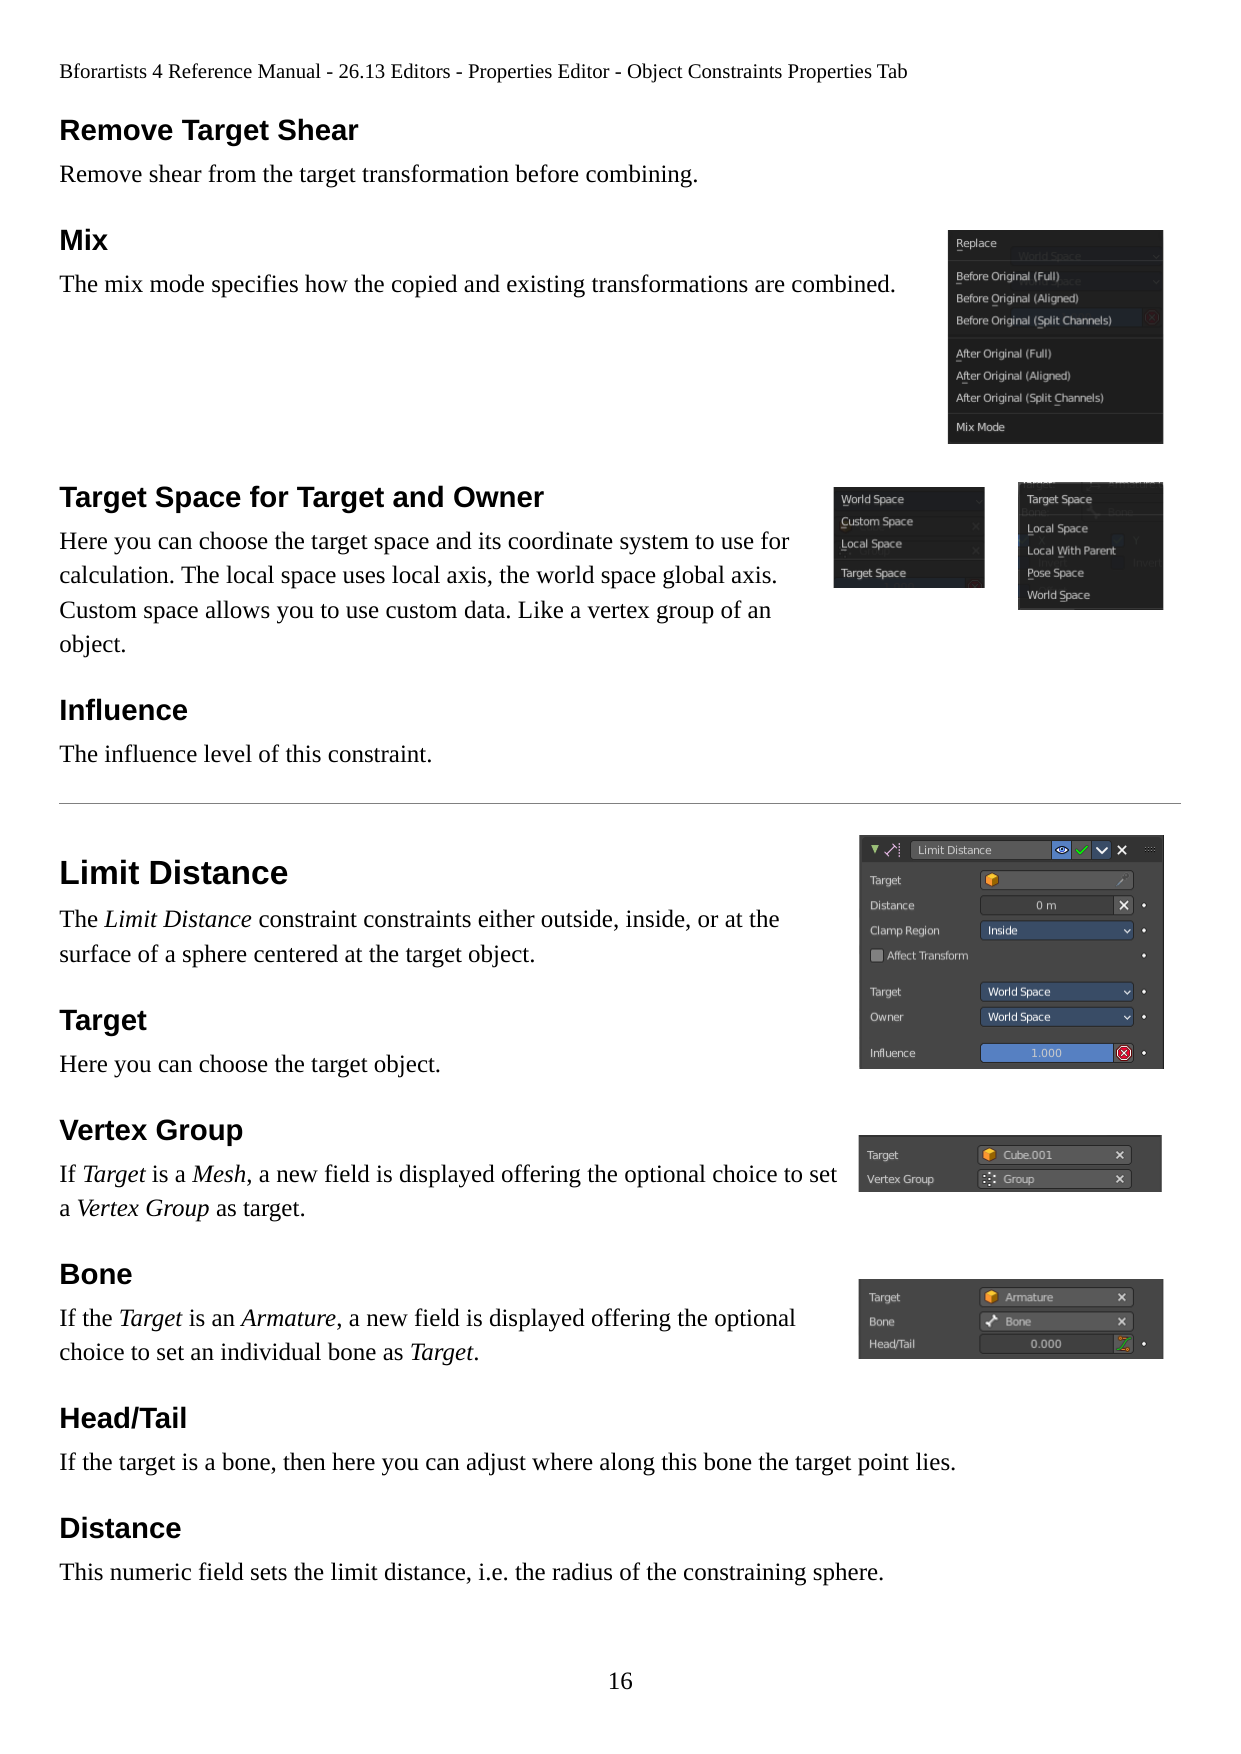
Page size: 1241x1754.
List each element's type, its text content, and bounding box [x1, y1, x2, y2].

text The influence level of this constraint. [59, 739, 1181, 768]
subtitle Target Space for Target and Owner [59, 479, 1181, 513]
text Here you can choose the target object. [59, 1049, 1181, 1077]
text If the Target is an Armature, a new field is displayed offering the optional choice to set an individual bone as Target. [59, 1303, 1181, 1366]
text This numeric field sets the limit distance, i.e. the radius of the constraining sphere. [59, 1557, 1181, 1586]
picture [858, 1279, 1164, 1359]
text Remove shear from the target transformation before combining. [59, 159, 1181, 188]
subtitle Remove Target Shear [59, 113, 1181, 146]
subtitle Distance [59, 1511, 1181, 1545]
text The mix mode specifies how the copied and existing transformations are combined. [59, 269, 947, 297]
text If the target is a bone, then here you can adjust where along this bone the target point lies. [59, 1447, 1181, 1476]
subtitle Limit Distance [59, 853, 859, 892]
subtitle [1164, 853, 1181, 892]
text If Target is a Mesh, a new field is displayed offering the optional choice to set a Vertex Group as target. [59, 1159, 1181, 1222]
subtitle Head/Tail [59, 1401, 1181, 1435]
picture [947, 230, 1164, 444]
picture [1018, 482, 1164, 610]
subtitle Bone [59, 1257, 1181, 1291]
subtitle Influence [59, 693, 1181, 727]
picture [859, 835, 1164, 1069]
text The Limit Distance constraint constraints either outside, inside, or at the surface of a sphere centered at the target object. [59, 904, 859, 968]
picture [858, 1135, 1162, 1192]
subtitle [1164, 1002, 1181, 1036]
text Here you can choose the target space and its coordinate system to use for calculation. The local space uses local axis, the world space global axis. Custom space allows you to use custom data. Like a vertex group of an object. [59, 526, 1181, 658]
subtitle Mix [59, 222, 1181, 256]
subtitle Target [59, 1002, 859, 1036]
subtitle Vertex Group [59, 1112, 1181, 1146]
picture [833, 487, 985, 588]
